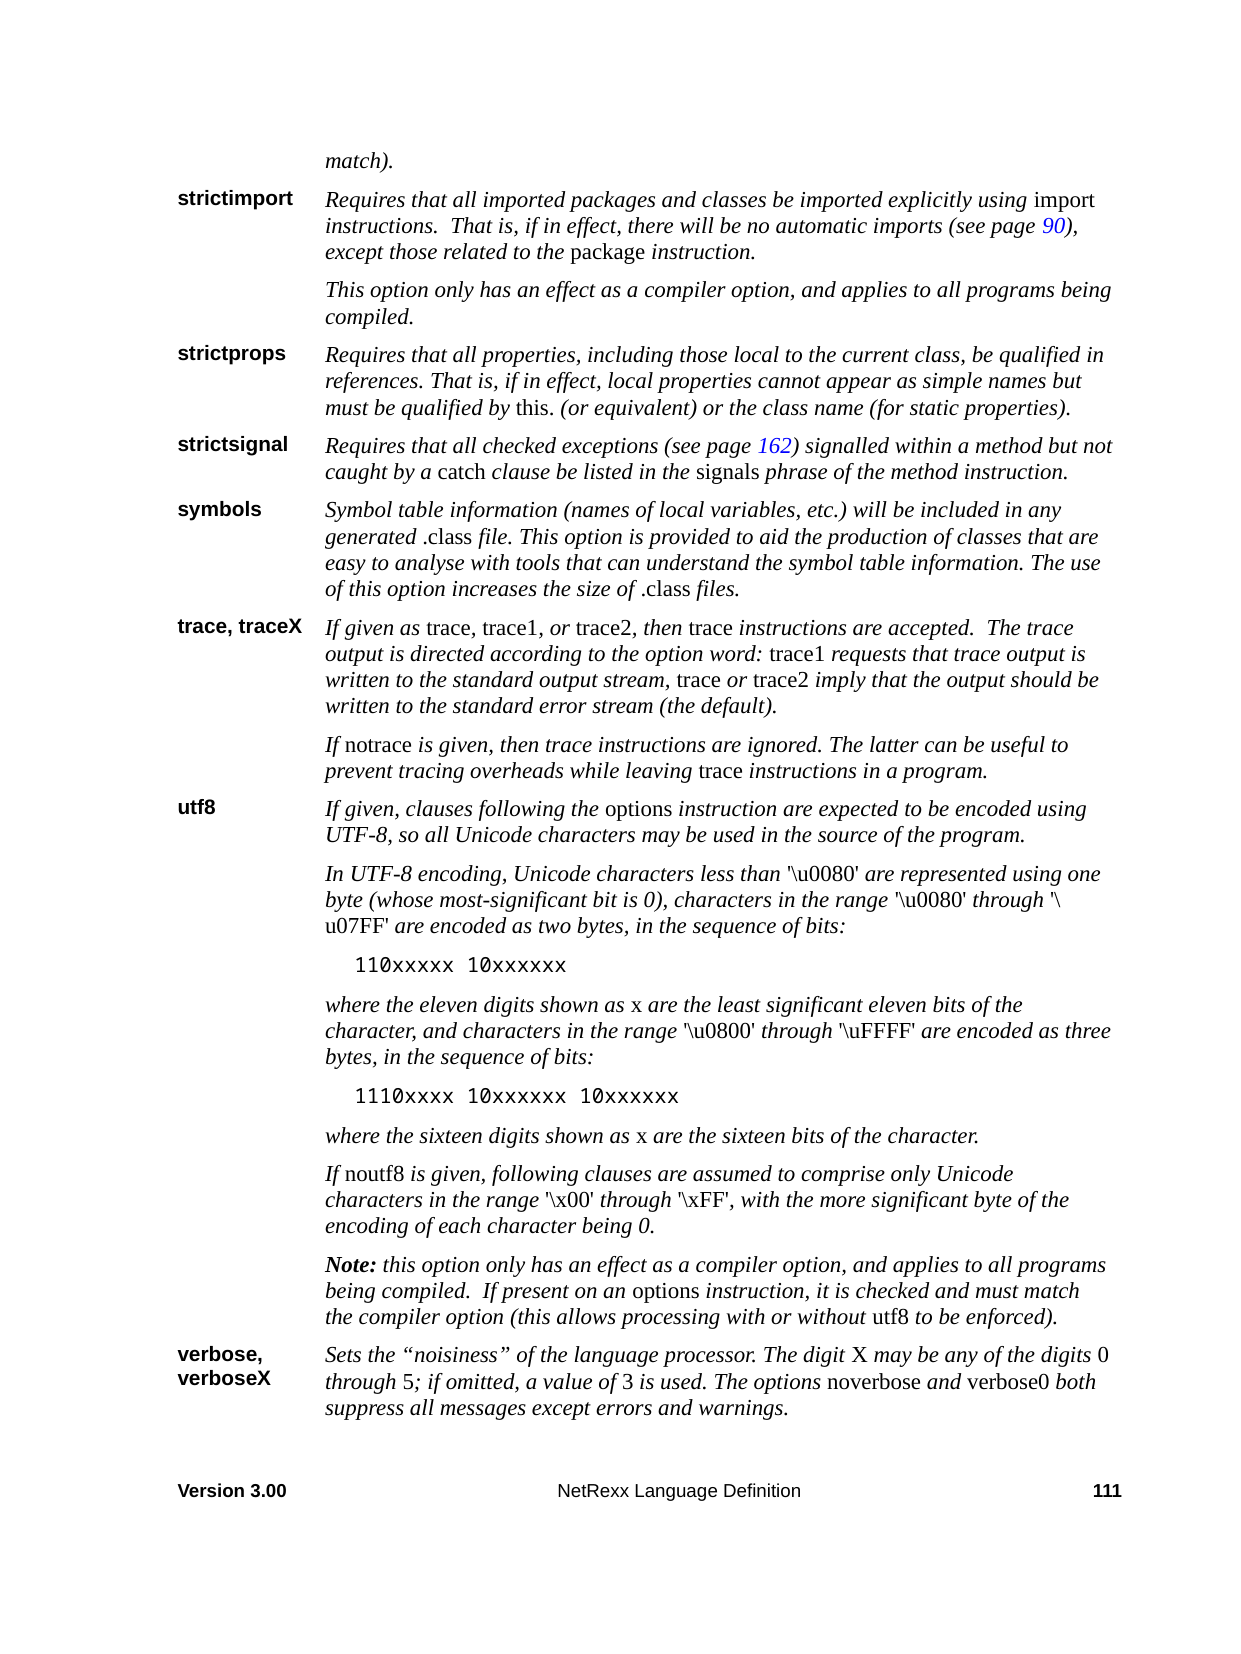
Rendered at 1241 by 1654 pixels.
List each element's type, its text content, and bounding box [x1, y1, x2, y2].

table_cell verbose, verboseX [177, 1342, 325, 1432]
table_cell [177, 148, 325, 186]
table_cell trace, traceX [177, 614, 325, 795]
table_cell Requires that all imported packages and classes be imported explicitly using import instructions. That is, if in effect, there will be no automatic imports (see page 86), except those related to the package instruction. This option only has an effect as a compiler option, and applies to all programs being compiled. [325, 186, 1122, 341]
table_cell strictsignal [177, 432, 325, 496]
table_cell Requires that all properties, including those local to the current class, be qualified in references. That is, if in effect, local properties cannot appear as simple names but must be qualified by this. (or equivalent) or the class name (for static properties). [325, 341, 1122, 432]
table_cell strictimport [177, 186, 325, 341]
table_cell Sets the “noisiness” of the language processor. The digit X may be any of the digits 0 through 5; if omitted, a value of 3 is used. The options noverbose and verbose0 both suppress all messages except errors and warnings. [325, 1342, 1122, 1432]
table_cell strictprops [177, 341, 325, 432]
table_cell If given as trace, trace1, or trace2, then trace instructions are accepted. The trace output is directed according to the option word: trace1 requests that trace output is written to the standard output stream, trace or trace2 imply that the output should be written to the standard error stream (the default). If notrace is given, then trace instructions are ignored. The latter can be useful to prevent tracing overheads while leaving trace instructions in a program. [325, 614, 1122, 795]
table_cell Symbol table information (names of local variables, etc.) will be included in any generated .class file. This option is provided to aid the production of classes that are easy to analyse with tools that can understand the symbol table information. The use of this option increases the size of .class files. [325, 496, 1122, 613]
table_cell Requires that all checked exceptions (see page 151) signalled within a method but not caught by a catch clause be listed in the signals phrase of the method instruction. [325, 432, 1122, 496]
table_cell symbols [177, 496, 325, 613]
table_cell match). [325, 148, 1122, 186]
table_cell If given, clauses following the options instruction are expected to be encoded using UTF-8, so all Unicode characters may be used in the source of the program. In UTF-8 encoding, Unicode characters less than '\u0080' are represented using one byte (whose most-significant bit is 0), characters in the range '\u0080' through '\u07FF' are encoded as two bytes, in the sequence of bits: 110xxxxx 10xxxxxx where the eleven digits shown as x are the least significant eleven bits of the character, and characters in the range '\u0800' through '\uFFFF' are encoded as three bytes, in the sequence of bits: 1110xxxx 10xxxxxx 10xxxxxx where the sixteen digits shown as x are the sixteen bits of the character. If noutf8 is given, following clauses are assumed to comprise only Unicode characters in the range '\x00' through '\xFF', with the more significant byte of the encoding of each character being 0. Note: this option only has an effect as a compiler option, and applies to all programs being compiled. If present on an options instruction, it is checked and must match the compiler option (this allows processing with or without utf8 to be enforced). [325, 795, 1122, 1342]
table_cell utf8 [177, 795, 325, 1342]
